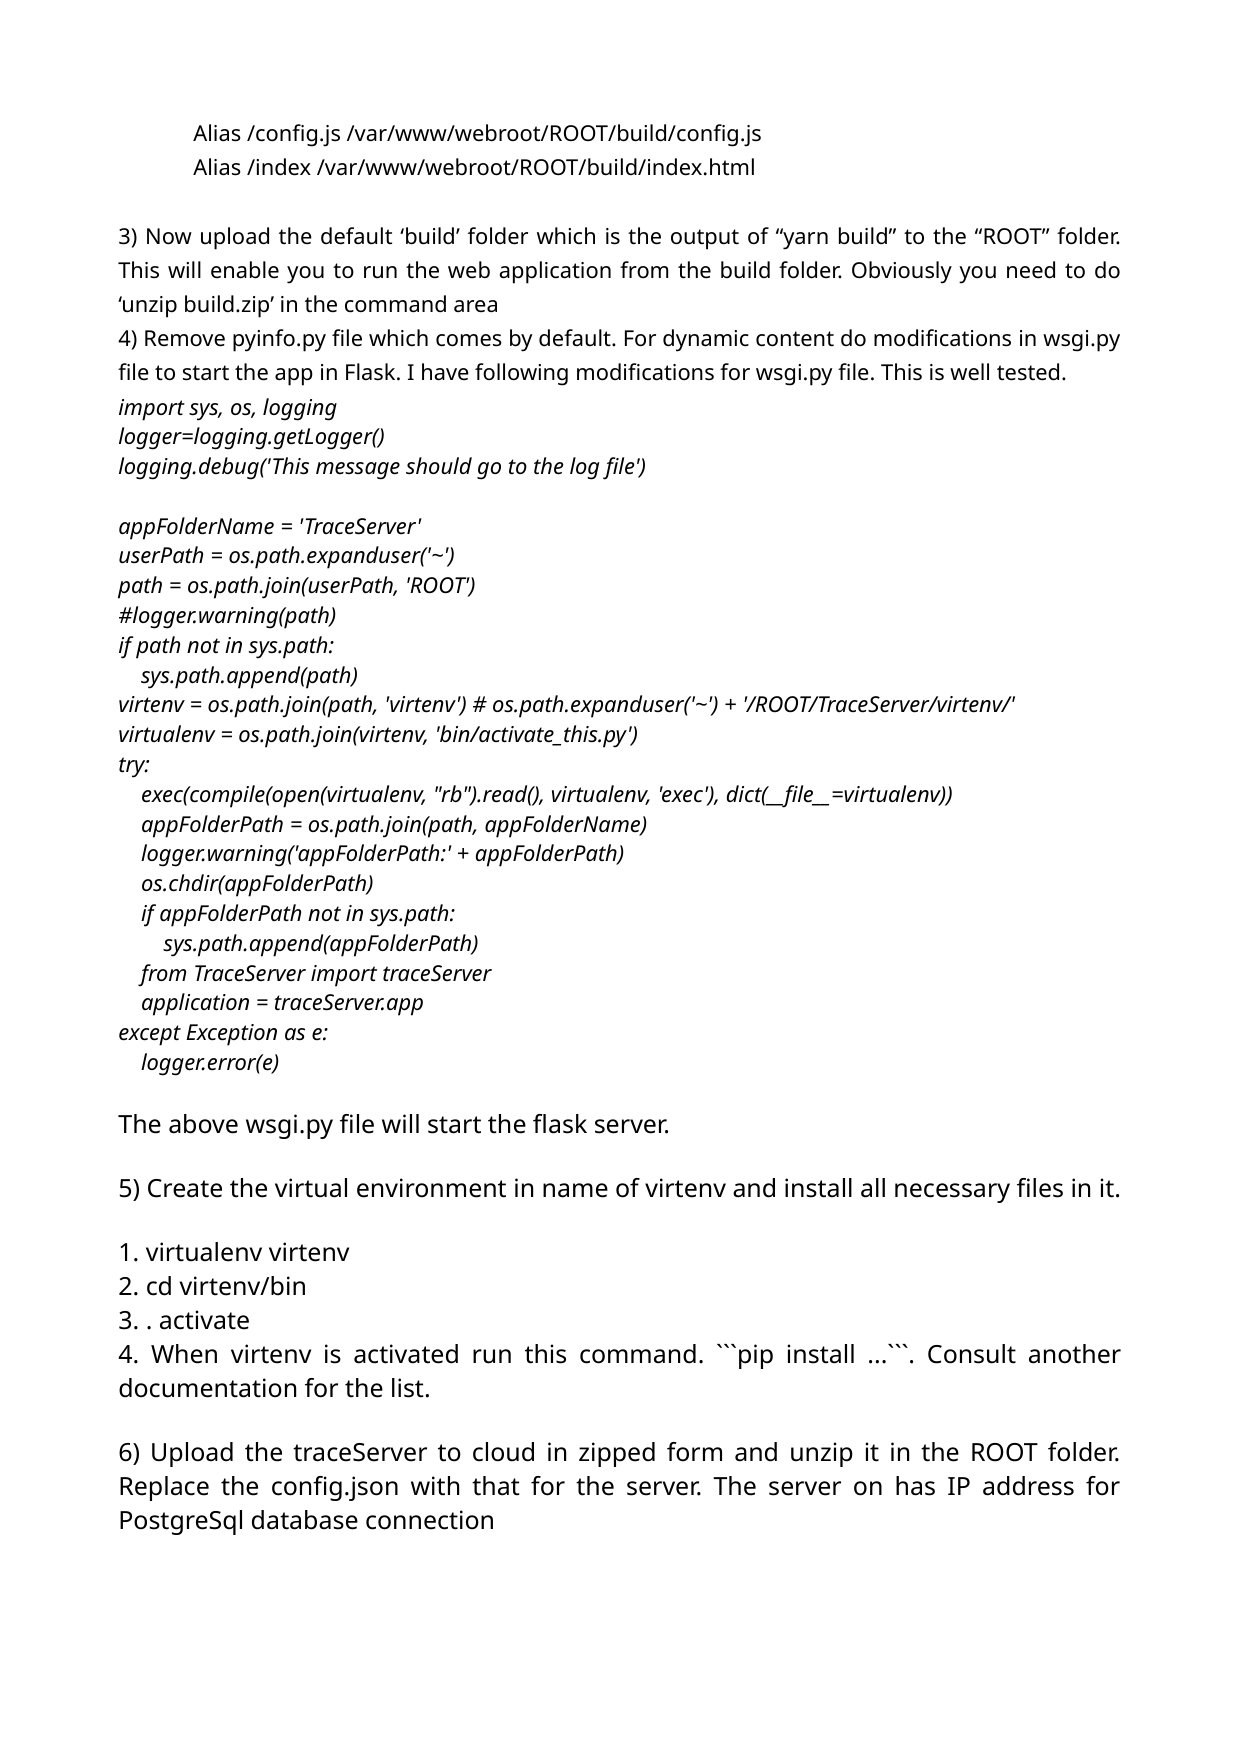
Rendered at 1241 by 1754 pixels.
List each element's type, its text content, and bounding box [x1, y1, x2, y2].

text 3) Now upload the default ‘build’ folder which is the output of “yarn build” to the “ROOT” folder. This will enable you to run the web application from the build folder. Obviously you need to do ‘unzip build.zip’ in the command area [118, 221, 1122, 319]
text 4. When virtenv is activated run this command. ```pip install ...```. Consult another documentation for the list. [118, 1336, 1122, 1404]
text appFolderPath = os.path.join(path, appFolderName) [118, 808, 1122, 838]
text if path not in sys.path: [118, 630, 1122, 659]
text logger.error(e) [118, 1047, 1122, 1077]
text exec(compile(open(virtualenv, "rb").read(), virtualenv, 'exec'), dict(__file__=virtualenv)) [118, 779, 1122, 808]
text logger.warning('appFolderPath:' + appFolderPath) [118, 838, 1122, 868]
text 2. cd virtenv/bin [118, 1268, 1122, 1302]
text Alias /index /var/www/webroot/ROOT/build/index.html [118, 152, 1122, 182]
text path = os.path.join(userPath, 'ROOT') [118, 570, 1122, 600]
text 1. virtualenv virtenv [118, 1234, 1122, 1268]
text if appFolderPath not in sys.path: [118, 898, 1122, 928]
text logger=logging.getLogger() [118, 421, 1122, 451]
text 5) Create the virtual environment in name of virtenv and install all necessary files in it. [118, 1170, 1122, 1204]
text virtualenv = os.path.join(virtenv, 'bin/activate_this.py') [118, 719, 1122, 749]
text from TraceServer import traceServer [118, 957, 1122, 987]
text Alias /config.js /var/www/webroot/ROOT/build/config.js [118, 118, 1122, 148]
text except Exception as e: [118, 1017, 1122, 1047]
text 4) Remove pyinfo.py file which comes by default. For dynamic content do modifications in wsgi.py file to start the app in Flask. I have following modifications for wsgi.py file. This is well tested. [118, 323, 1122, 387]
text os.chdir(appFolderPath) [118, 868, 1122, 898]
text 3. . activate [118, 1302, 1122, 1336]
text application = traceServer.app [118, 987, 1122, 1017]
text 6) Upload the traceServer to cloud in zipped form and unzip it in the ROOT folder. Replace the config.json with that for the server. The server on has IP address for PostgreSql database connection [118, 1434, 1122, 1536]
text userPath = os.path.expanduser('~') [118, 540, 1122, 570]
text appFolderName = 'TraceServer' [118, 511, 1122, 540]
text sys.path.append(appFolderPath) [118, 928, 1122, 957]
text try: [118, 749, 1122, 779]
text import sys, os, logging [118, 391, 1122, 421]
text logging.debug('This message should go to the log file') [118, 451, 1122, 481]
text sys.path.append(path) [118, 659, 1122, 689]
text The above wsgi.py file will start the flask server. [118, 1106, 1122, 1141]
text virtenv = os.path.join(path, 'virtenv') # os.path.expanduser('~') + '/ROOT/TraceServer/virtenv/' [118, 689, 1122, 719]
text #logger.warning(path) [118, 600, 1122, 630]
